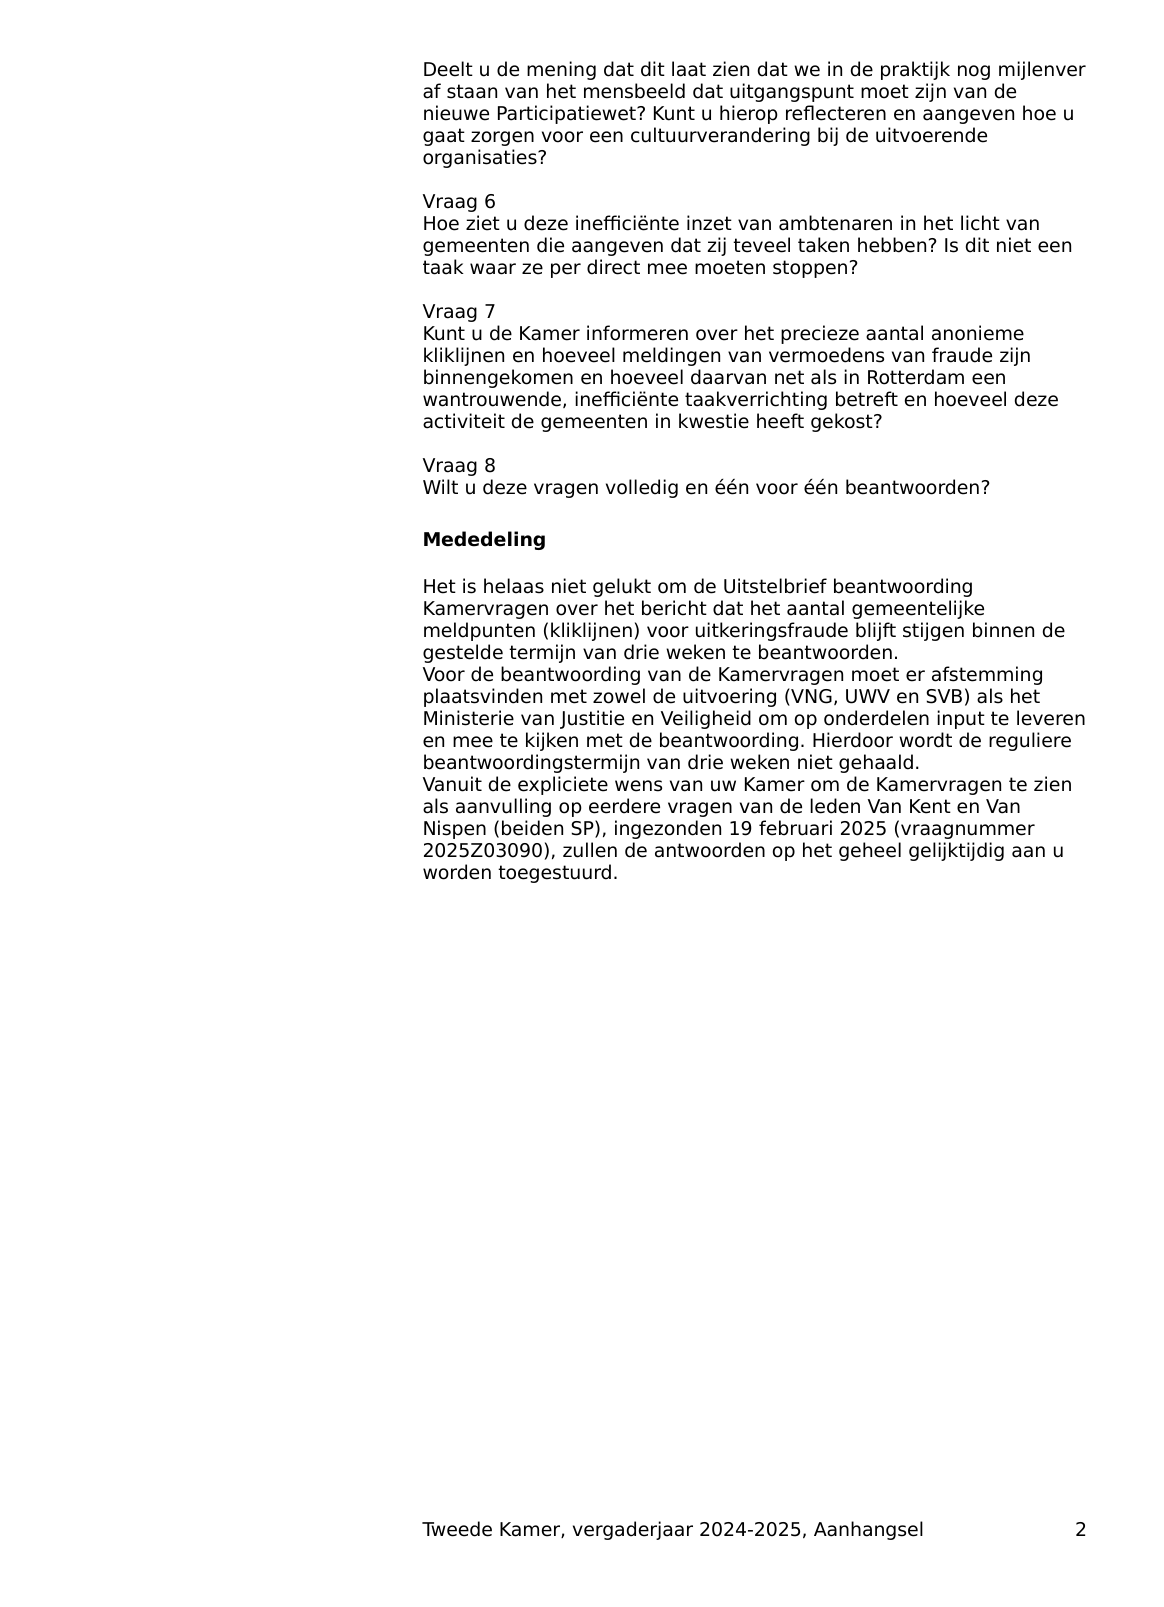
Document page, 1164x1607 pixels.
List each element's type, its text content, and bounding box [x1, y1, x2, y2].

text Hoe ziet u deze inefficiënte inzet van ambtenaren in het licht van gemeenten die aangeven dat zij teveel taken hebben? Is dit niet een taak waar ze per direct mee moeten stoppen? [422, 213, 1087, 279]
subtitle Mededeling [422, 529, 1087, 551]
text Het is helaas niet gelukt om de Uitstelbrief beantwoording Kamervragen over het bericht dat het aantal gemeentelijke meldpunten (kliklijnen) voor uitkeringsfraude blijft stijgen binnen de gestelde termijn van drie weken te beantwoorden. [422, 576, 1087, 664]
text Voor de beantwoording van de Kamervragen moet er afstemming plaatsvinden met zowel de uitvoering (VNG, UWV en SVB) als het Ministerie van Justitie en Veiligheid om op onderdelen input te leveren en mee te kijken met de beantwoording. Hierdoor wordt de reguliere beantwoordingstermijn van drie weken niet gehaald. [422, 664, 1087, 774]
text Kunt u de Kamer informeren over het precieze aantal anonieme kliklijnen en hoeveel meldingen van vermoedens van fraude zijn binnengekomen en hoeveel daarvan net als in Rotterdam een wantrouwende, inefficiënte taakverrichting betreft en hoeveel deze activiteit de gemeenten in kwestie heeft gekost? [422, 323, 1087, 433]
text Vraag 7 [422, 301, 1087, 323]
text Vanuit de expliciete wens van uw Kamer om de Kamervragen te zien als aanvulling op eerdere vragen van de leden Van Kent en Van Nispen (beiden SP), ingezonden 19 februari 2025 (vraagnummer 2025Z03090), zullen de antwoorden op het geheel gelijktijdig aan u worden toegestuurd. [422, 774, 1087, 884]
text Vraag 8 [422, 455, 1087, 477]
text Deelt u de mening dat dit laat zien dat we in de praktijk nog mijlenver af staan van het mensbeeld dat uitgangspunt moet zijn van de nieuwe Participatiewet? Kunt u hierop reflecteren en aangeven hoe u gaat zorgen voor een cultuurverandering bij de uitvoerende organisaties? [422, 59, 1087, 169]
text Vraag 6 [422, 191, 1087, 213]
text Wilt u deze vragen volledig en één voor één beantwoorden? [422, 477, 1087, 499]
